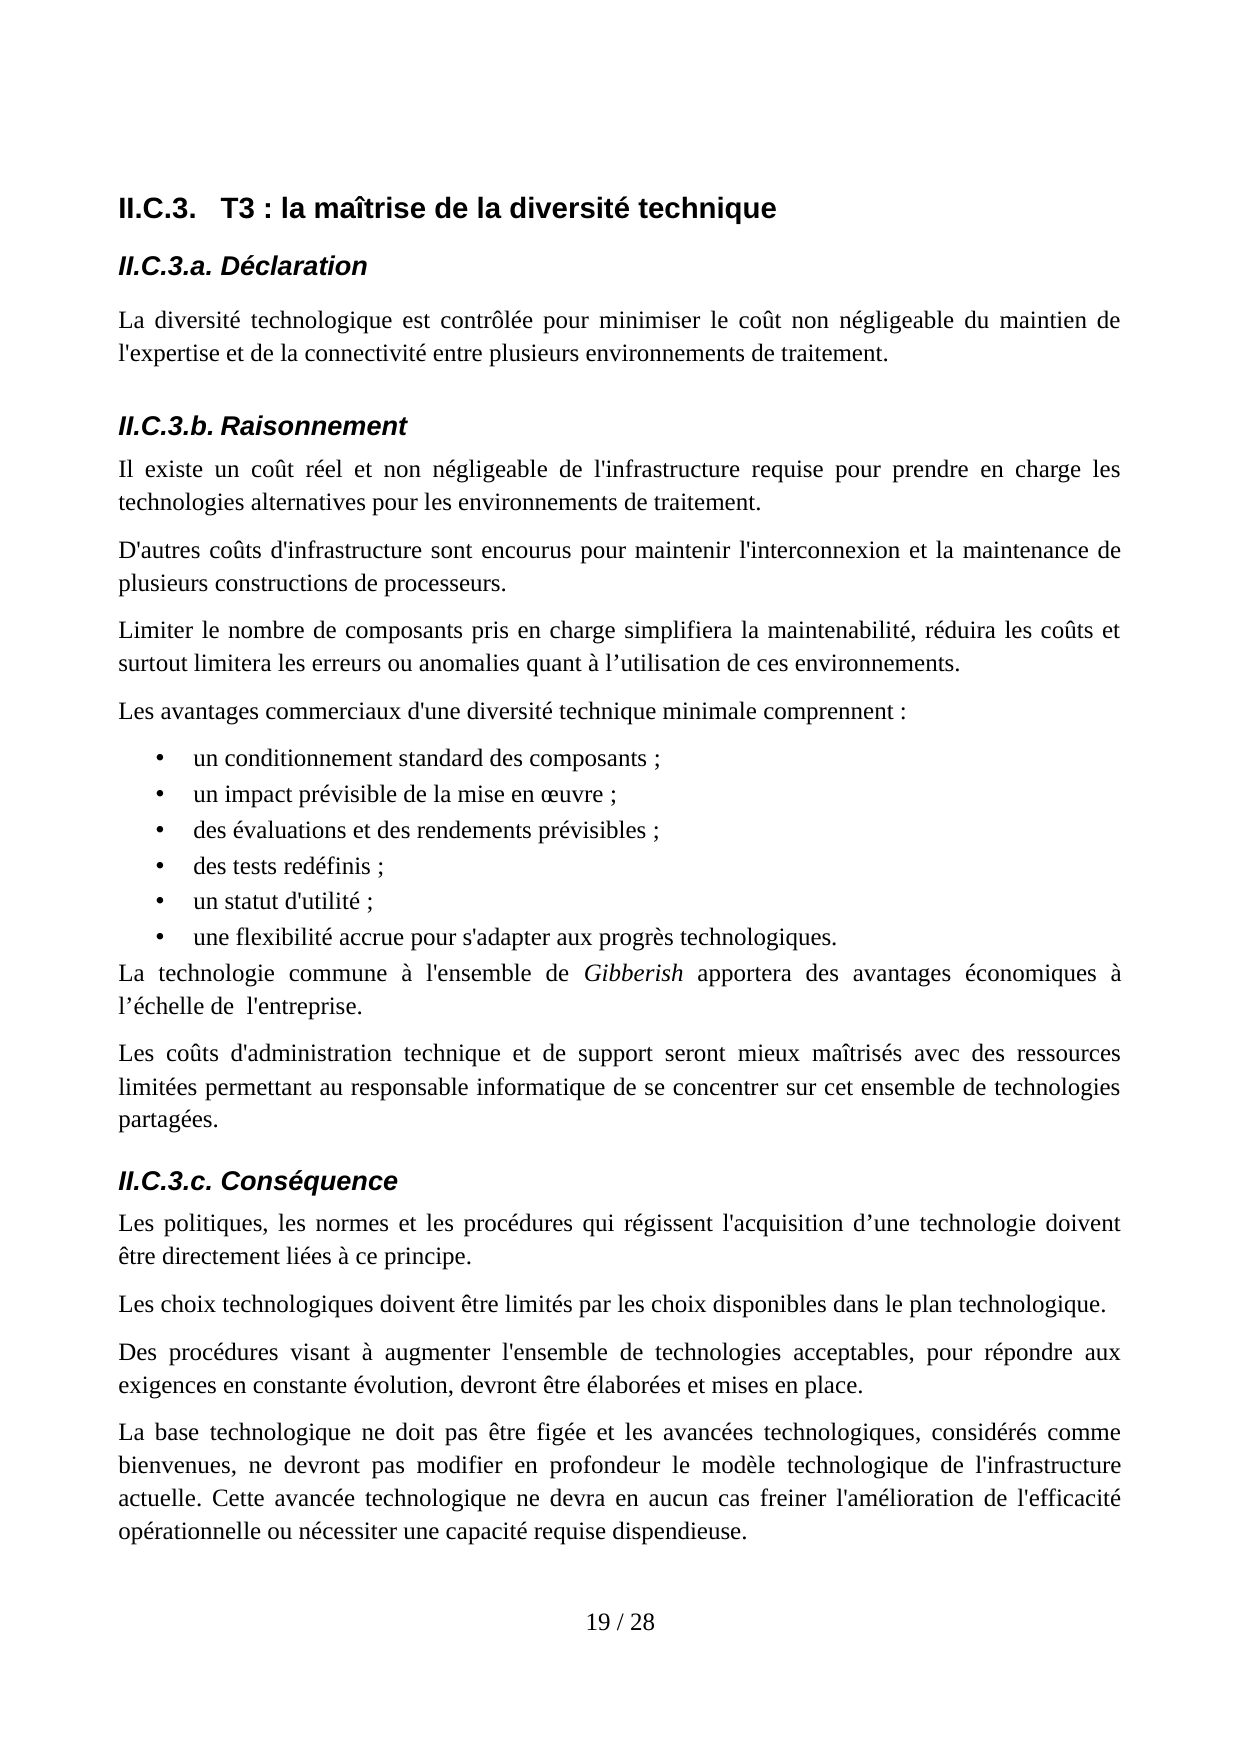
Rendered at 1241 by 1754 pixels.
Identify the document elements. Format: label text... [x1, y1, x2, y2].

subtitle Raisonnement [118, 410, 1122, 442]
list une flexibilité accrue pour s'adapter aux progrès technologiques. [156, 922, 1122, 951]
list des évaluations et des rendements prévisibles ; [156, 815, 1122, 844]
text Les choix technologiques doivent être limités par les choix disponibles dans le plan technologique. [118, 1289, 1122, 1318]
text Les coûts d'administration technique et de support seront mieux maîtrisés avec des ressources limitées permettant au responsable informatique de se concentrer sur cet ensemble de technologies partagées. [118, 1038, 1122, 1133]
text Des procédures visant à augmenter l'ensemble de technologies acceptables, pour répondre aux exigences en constante évolution, devront être élaborées et mises en place. [118, 1337, 1122, 1398]
list un conditionnement standard des composants ; [156, 743, 1122, 772]
text La technologie commune à l'ensemble de Gibberish apportera des avantages économiques à l’échelle de l'entreprise. [118, 958, 1122, 1020]
text Les avantages commerciaux d'une diversité technique minimale comprennent : [118, 696, 1122, 725]
text Il existe un coût réel et non négligeable de l'infrastructure requise pour prendre en charge les technologies alternatives pour les environnements de traitement. [118, 454, 1122, 516]
subtitle Conséquence [118, 1165, 1122, 1196]
subtitle Déclaration [118, 250, 1122, 281]
subtitle T3 : la maîtrise de la diversité technique [118, 191, 1122, 225]
list des tests redéfinis ; [156, 851, 1122, 879]
list un impact prévisible de la mise en œuvre ; [156, 779, 1122, 808]
text La diversité technologique est contrôlée pour minimiser le coût non négligeable du maintien de l'expertise et de la connectivité entre plusieurs environnements de traitement. [118, 305, 1122, 367]
text D'autres coûts d'infrastructure sont encourus pour maintenir l'interconnexion et la maintenance de plusieurs constructions de processeurs. [118, 535, 1122, 596]
text Les politiques, les normes et les procédures qui régissent l'acquisition d’une technologie doivent être directement liées à ce principe. [118, 1208, 1122, 1270]
list un statut d'utilité ; [156, 886, 1122, 915]
text La base technologique ne doit pas être figée et les avancées technologiques, considérés comme bienvenues, ne devront pas modifier en profondeur le modèle technologique de l'infrastructure actuelle. Cette avancée technologique ne devra en aucun cas freiner l'amélioration de l'efficacité opérationnelle ou nécessiter une capacité requise dispendieuse. [118, 1417, 1122, 1545]
text Limiter le nombre de composants pris en charge simplifiera la maintenabilité, réduira les coûts et surtout limitera les erreurs ou anomalies quant à l’utilisation de ces environnements. [118, 615, 1122, 677]
